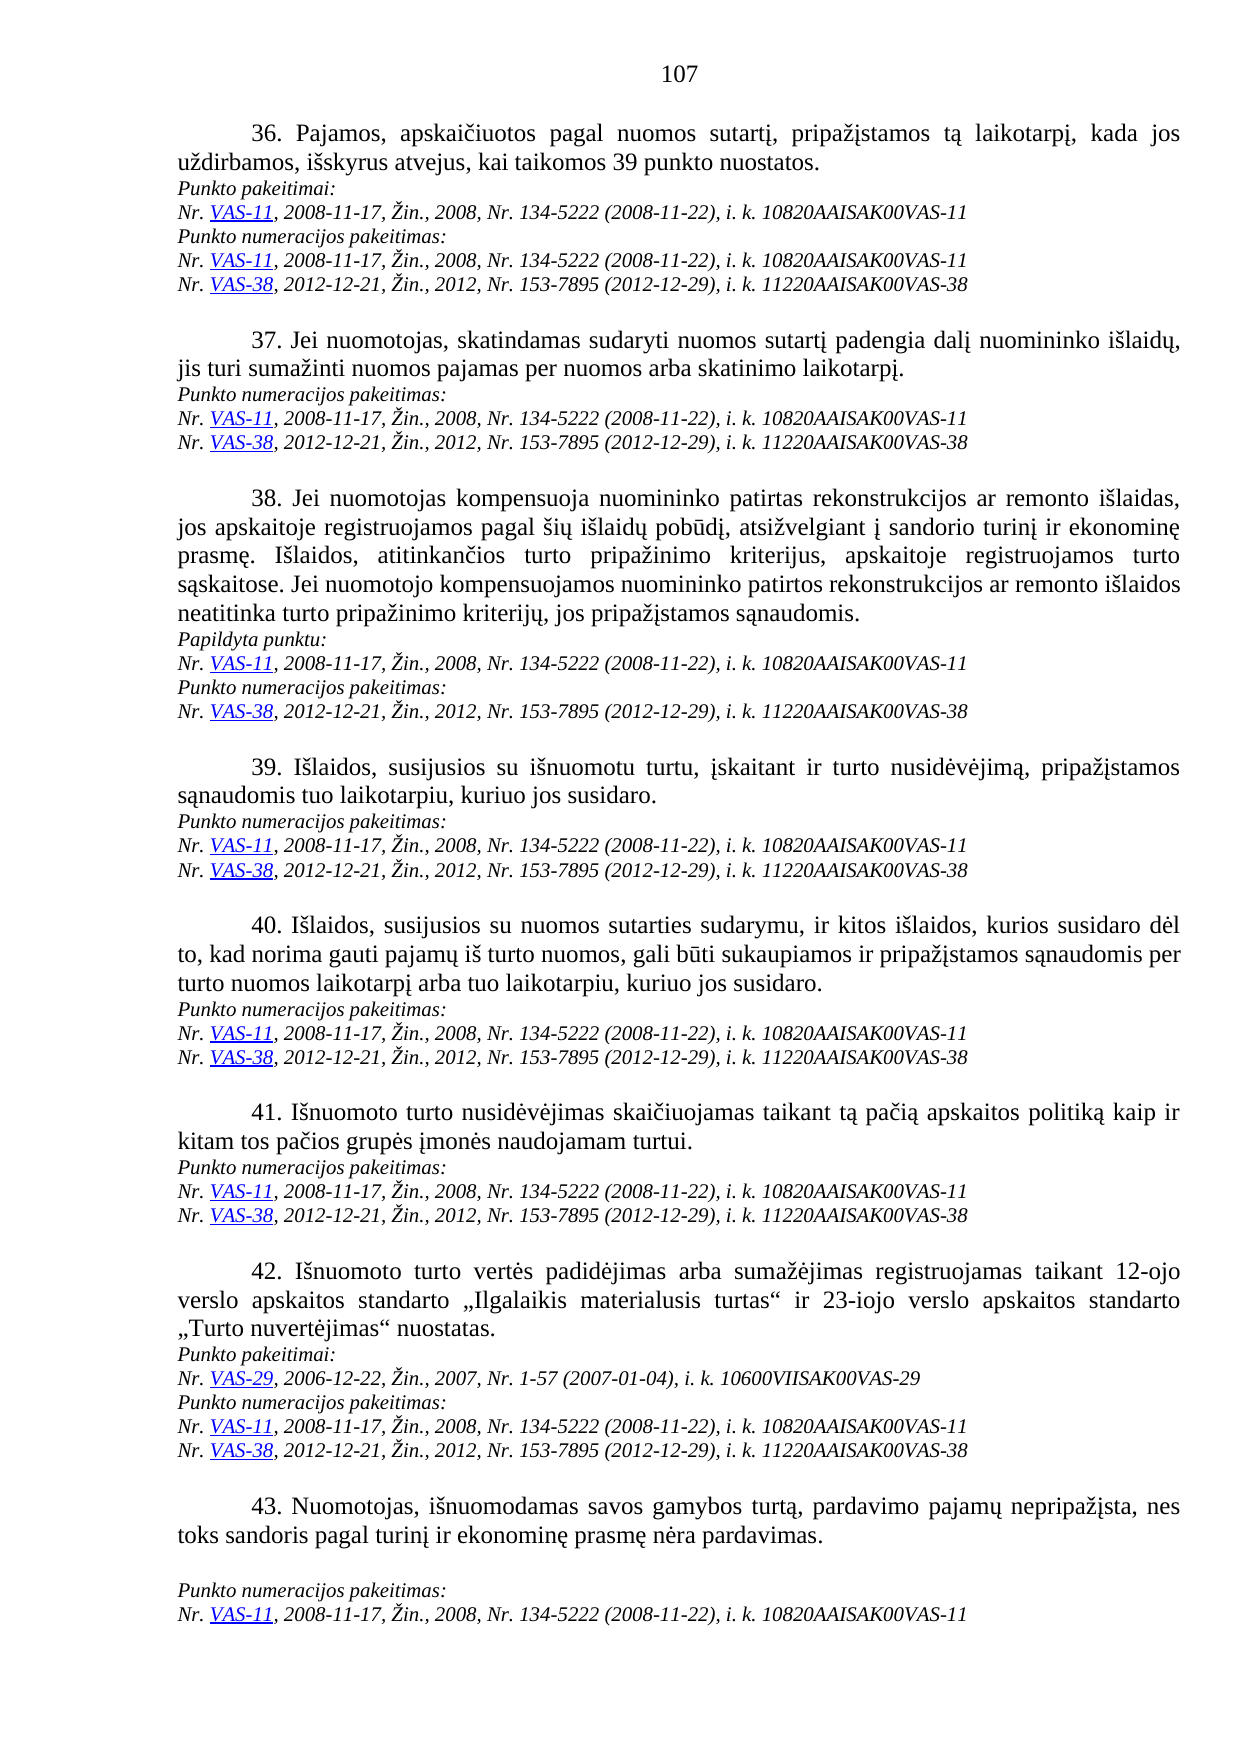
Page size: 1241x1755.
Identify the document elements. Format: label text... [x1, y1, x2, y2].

text Nr. VAS-11, 2008-11-17, Žin., 2008, Nr. 134-5222 (2008-11-22), i. k. 10820AAISAK00VAS-11 [177, 1021, 1181, 1045]
text Punkto numeracijos pakeitimas: [177, 997, 1181, 1021]
text 37. Jei nuomotojas, skatindamas sudaryti nuomos sutartį padengia dalį nuomininko išlaidų, jis turi sumažinti nuomos pajamas per nuomos arba skatinimo laikotarpį. [177, 325, 1181, 382]
text Nr. VAS-38, 2012-12-21, Žin., 2012, Nr. 153-7895 (2012-12-29), i. k. 11220AAISAK00VAS-38 [177, 430, 1181, 454]
text Punkto numeracijos pakeitimas: [177, 809, 1181, 833]
text 41. Išnuomoto turto nusidėvėjimas skaičiuojamas taikant tą pačią apskaitos politiką kaip ir kitam tos pačios grupės įmonės naudojamam turtui. [177, 1097, 1181, 1155]
text Nr. VAS-11, 2008-11-17, Žin., 2008, Nr. 134-5222 (2008-11-22), i. k. 10820AAISAK00VAS-11 [177, 651, 1181, 675]
text Nr. VAS-29, 2006-12-22, Žin., 2007, Nr. 1-57 (2007-01-04), i. k. 10600VIISAK00VAS-29 [177, 1366, 1181, 1390]
text Nr. VAS-11, 2008-11-17, Žin., 2008, Nr. 134-5222 (2008-11-22), i. k. 10820AAISAK00VAS-11 [177, 1414, 1181, 1438]
text 43. Nuomotojas, išnuomodamas savos gamybos turtą, pardavimo pajamų nepripažįsta, nes toks sandoris pagal turinį ir ekonominę prasmę nėra pardavimas. [177, 1491, 1181, 1549]
text Punkto numeracijos pakeitimas: [177, 1390, 1181, 1414]
text Nr. VAS-11, 2008-11-17, Žin., 2008, Nr. 134-5222 (2008-11-22), i. k. 10820AAISAK00VAS-11 [177, 248, 1181, 272]
text Punkto numeracijos pakeitimas: [177, 382, 1181, 406]
text Punkto pakeitimai: [177, 1342, 1181, 1366]
text 40. Išlaidos, susijusios su nuomos sutarties sudarymu, ir kitos išlaidos, kurios susidaro dėl to, kad norima gauti pajamų iš turto nuomos, gali būti sukaupiamos ir pripažįstamos sąnaudomis per turto nuomos laikotarpį arba tuo laikotarpiu, kuriuo jos susidaro. [177, 910, 1181, 997]
text Nr. VAS-11, 2008-11-17, Žin., 2008, Nr. 134-5222 (2008-11-22), i. k. 10820AAISAK00VAS-11 [177, 406, 1181, 430]
text Punkto numeracijos pakeitimas: [177, 1577, 1181, 1602]
text Nr. VAS-11, 2008-11-17, Žin., 2008, Nr. 134-5222 (2008-11-22), i. k. 10820AAISAK00VAS-11 [177, 1179, 1181, 1203]
text Punkto numeracijos pakeitimas: [177, 675, 1181, 699]
text Papildyta punktu: [177, 627, 1181, 651]
text Nr. VAS-38, 2012-12-21, Žin., 2012, Nr. 153-7895 (2012-12-29), i. k. 11220AAISAK00VAS-38 [177, 1045, 1181, 1069]
text Punkto numeracijos pakeitimas: [177, 224, 1181, 248]
text 38. Jei nuomotojas kompensuoja nuomininko patirtas rekonstrukcijos ar remonto išlaidas, jos apskaitoje registruojamos pagal šių išlaidų pobūdį, atsižvelgiant į sandorio turinį ir ekonominę prasmę. Išlaidos, atitinkančios turto pripažinimo kriterijus, apskaitoje registruojamos turto sąskaitose. Jei nuomotojo kompensuojamos nuomininko patirtos rekonstrukcijos ar remonto išlaidos neatitinka turto pripažinimo kriterijų, jos pripažįstamos sąnaudomis. [177, 483, 1181, 627]
text 39. Išlaidos, susijusios su išnuomotu turtu, įskaitant ir turto nusidėvėjimą, pripažįstamos sąnaudomis tuo laikotarpiu, kuriuo jos susidaro. [177, 752, 1181, 809]
text Punkto pakeitimai: [177, 176, 1181, 200]
text Nr. VAS-38, 2012-12-21, Žin., 2012, Nr. 153-7895 (2012-12-29), i. k. 11220AAISAK00VAS-38 [177, 1203, 1181, 1227]
text Nr. VAS-38, 2012-12-21, Žin., 2012, Nr. 153-7895 (2012-12-29), i. k. 11220AAISAK00VAS-38 [177, 272, 1181, 296]
text 42. Išnuomoto turto vertės padidėjimas arba sumažėjimas registruojamas taikant 12-ojo verslo apskaitos standarto „Ilgalaikis materialusis turtas“ ir 23-iojo verslo apskaitos standarto „Turto nuvertėjimas“ nuostatas. [177, 1256, 1181, 1342]
text 36. Pajamos, apskaičiuotos pagal nuomos sutartį, pripažįstamos tą laikotarpį, kada jos uždirbamos, išskyrus atvejus, kai taikomos 39 punkto nuostatos. [177, 118, 1181, 176]
text Nr. VAS-11, 2008-11-17, Žin., 2008, Nr. 134-5222 (2008-11-22), i. k. 10820AAISAK00VAS-11 [177, 1602, 1181, 1626]
text Nr. VAS-38, 2012-12-21, Žin., 2012, Nr. 153-7895 (2012-12-29), i. k. 11220AAISAK00VAS-38 [177, 699, 1181, 723]
text Nr. VAS-11, 2008-11-17, Žin., 2008, Nr. 134-5222 (2008-11-22), i. k. 10820AAISAK00VAS-11 [177, 833, 1181, 857]
text Punkto numeracijos pakeitimas: [177, 1155, 1181, 1179]
text Nr. VAS-38, 2012-12-21, Žin., 2012, Nr. 153-7895 (2012-12-29), i. k. 11220AAISAK00VAS-38 [177, 857, 1181, 882]
text Nr. VAS-38, 2012-12-21, Žin., 2012, Nr. 153-7895 (2012-12-29), i. k. 11220AAISAK00VAS-38 [177, 1438, 1181, 1462]
text Nr. VAS-11, 2008-11-17, Žin., 2008, Nr. 134-5222 (2008-11-22), i. k. 10820AAISAK00VAS-11 [177, 200, 1181, 224]
